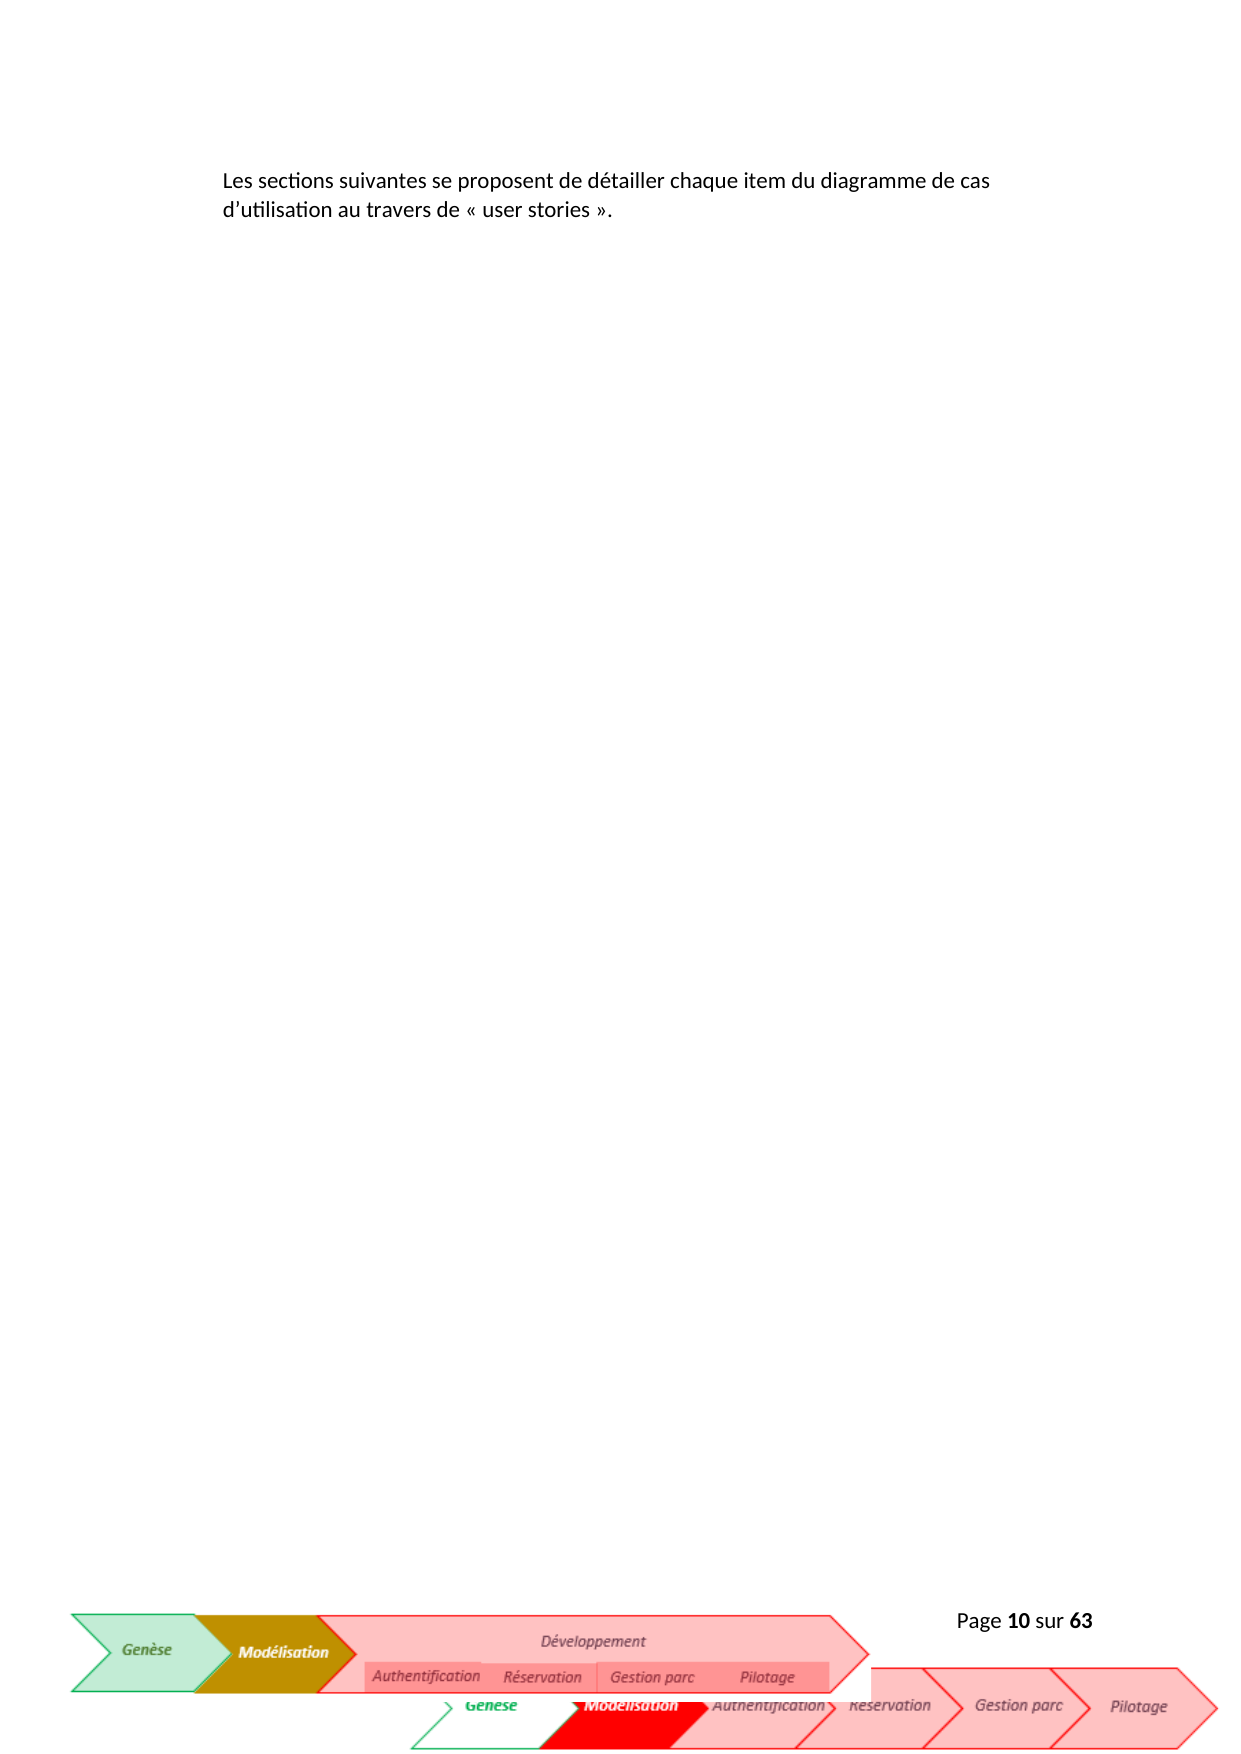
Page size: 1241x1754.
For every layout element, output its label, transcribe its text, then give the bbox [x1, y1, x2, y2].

list Les sections suivantes se proposent de détailler chaque item du diagramme de cas d’utilisation au travers de « user stories ». [223, 166, 1092, 223]
picture [66, 1607, 1221, 1754]
